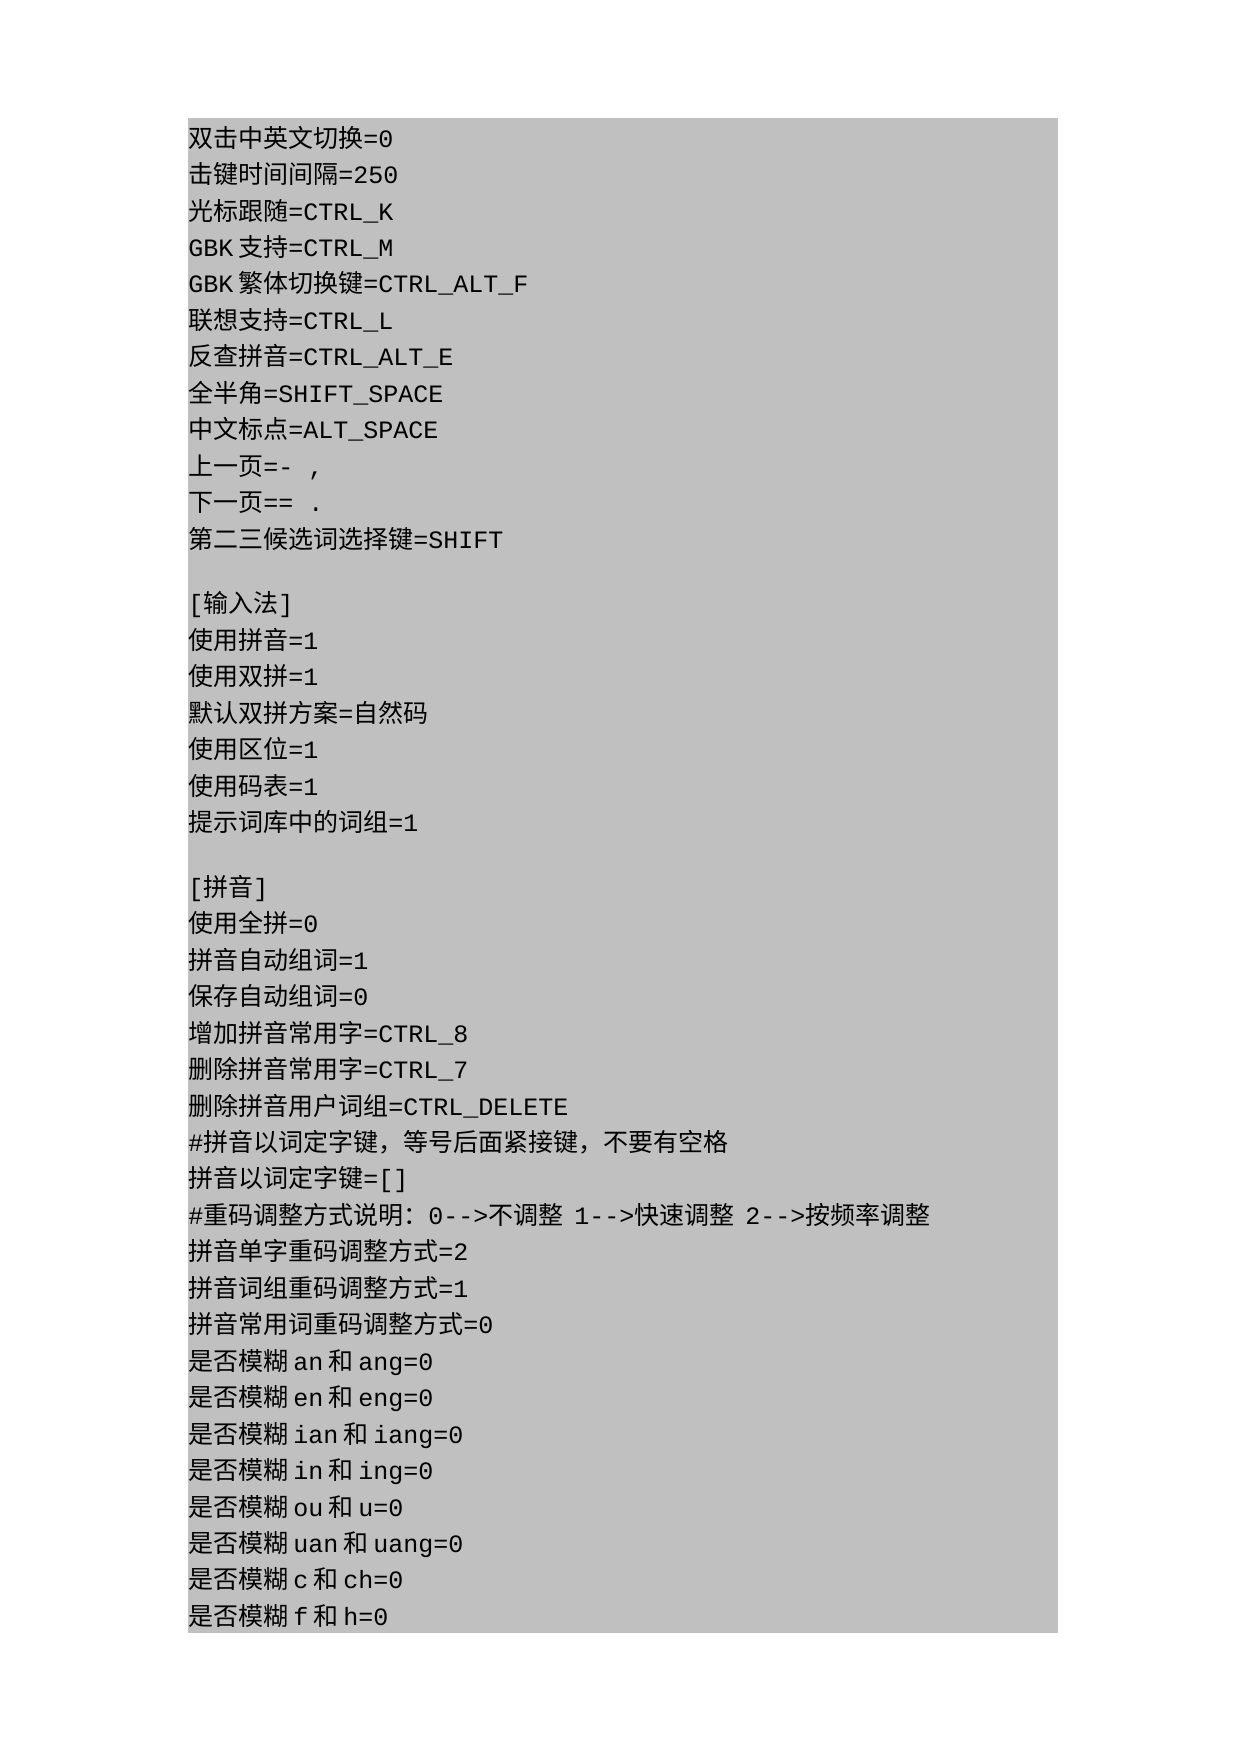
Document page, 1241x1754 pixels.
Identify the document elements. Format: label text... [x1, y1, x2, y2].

table_header 双击中英文切换=0 击键时间间隔=250 光标跟随=CTRL_K GBK支持=CTRL_M GBK繁体切换键=CTRL_ALT_F 联想支持=CTRL_L 反查拼音=CTRL_ALT_E 全半角=SHIFT_SPACE 中文标点=ALT_SPACE 上一页=- , 下一页== . 第二三候选词选择键=SHIFT [输入法] 使用拼音=1 使用双拼=1 默认双拼方案=自然码 使用区位=1 使用码表=1 提示词库中的词组=1 [拼音] 使用全拼=0 拼音自动组词=1 保存自动组词=0 增加拼音常用字=CTRL_8 删除拼音常用字=CTRL_7 删除拼音用户词组=CTRL_DELETE #拼音以词定字键，等号后面紧接键，不要有空格 拼音以词定字键=[] #重码调整方式说明：0-->不调整 1-->快速调整 2-->按频率调整 拼音单字重码调整方式=2 拼音词组重码调整方式=1 拼音常用词重码调整方式=0 是否模糊an和ang=0 是否模糊en和eng=0 是否模糊ian和iang=0 是否模糊in和ing=0 是否模糊ou和u=0 是否模糊uan和uang=0 是否模糊c和ch=0 是否模糊f和h=0 [188, 118, 1058, 1633]
